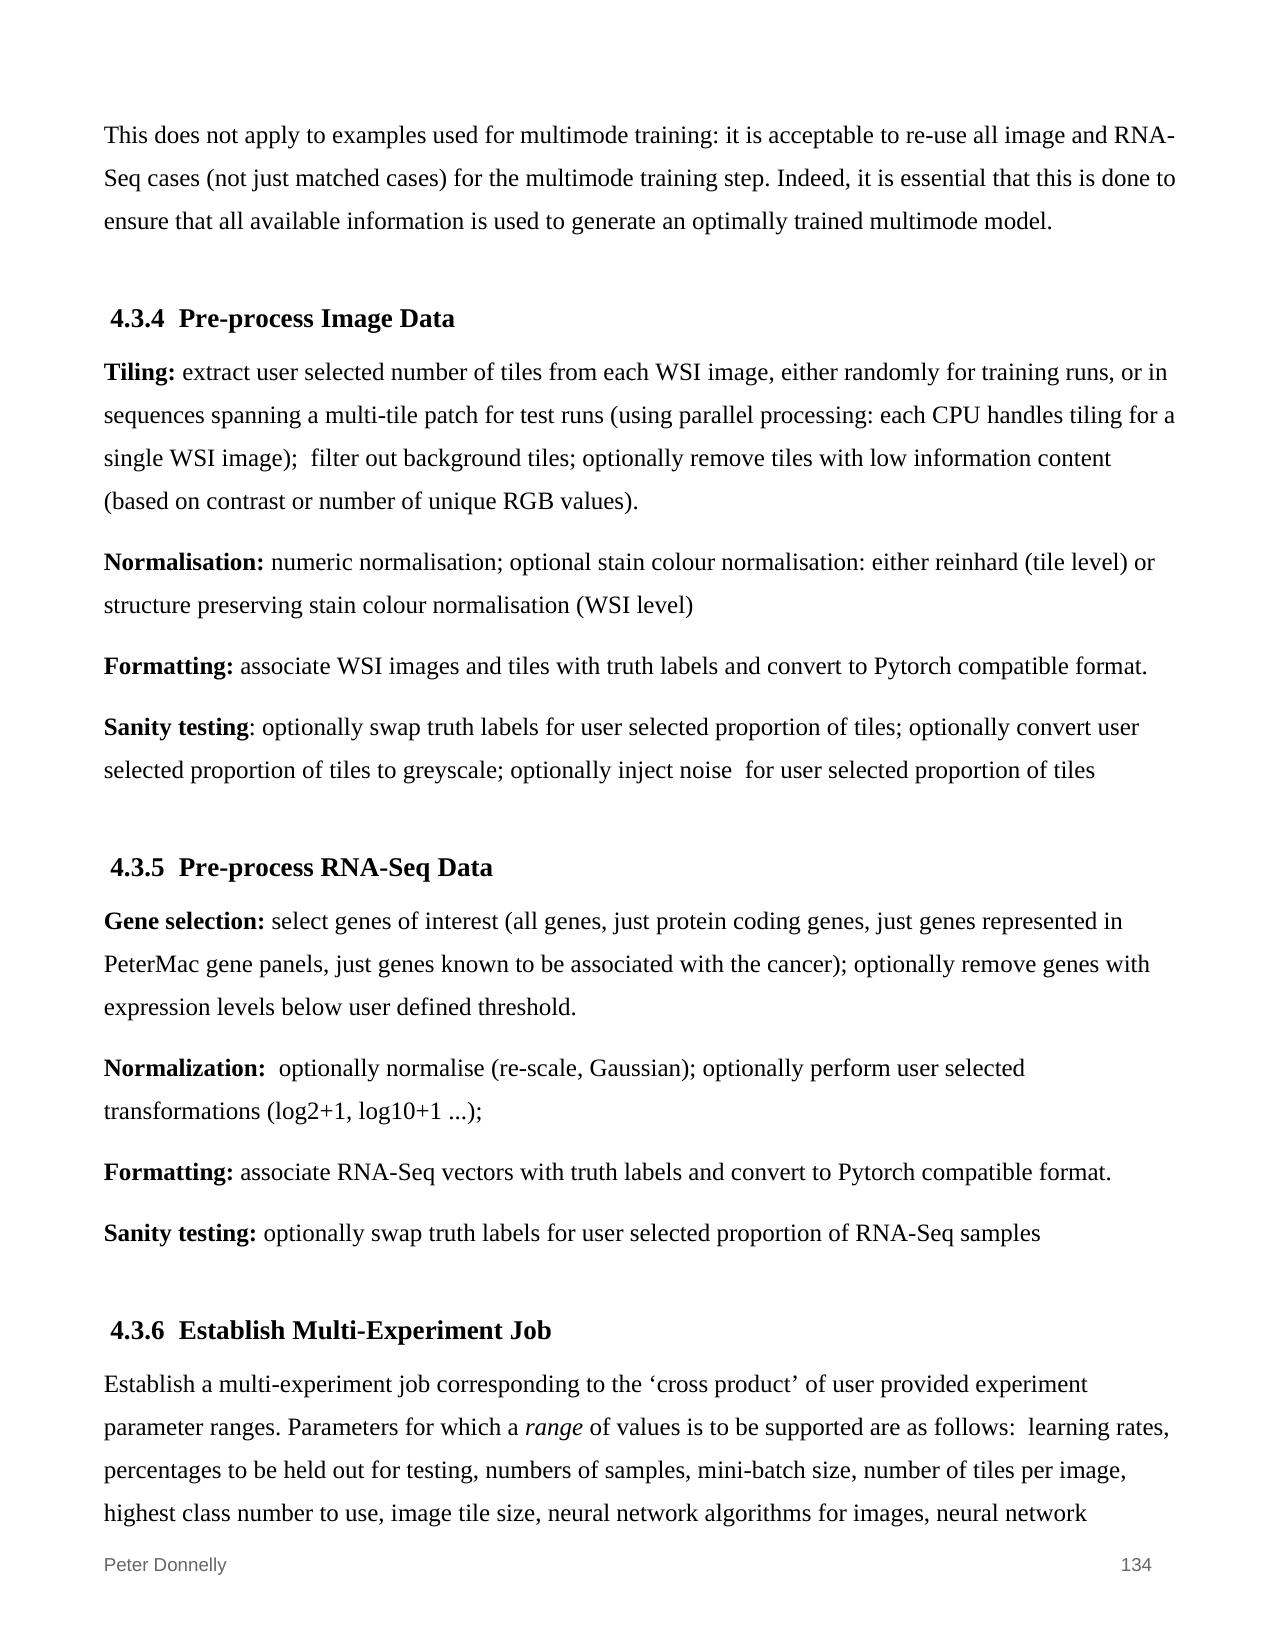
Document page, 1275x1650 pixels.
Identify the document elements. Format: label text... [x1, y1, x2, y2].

subtitle Pre-process RNA-Seq Data [103, 851, 1181, 883]
text Normalisation: numeric normalisation; optional stain colour normalisation: either reinhard (tile level) or structure preserving stain colour normalisation (WSI level) [103, 547, 1181, 619]
text Formatting: associate WSI images and tiles with truth labels and convert to Pytorch compatible format. [103, 651, 1181, 680]
subtitle Pre-process Image Data [103, 302, 1181, 333]
subtitle Establish Multi-Experiment Job [103, 1314, 1181, 1346]
text Establish a multi-experiment job corresponding to the ‘cross product’ of user provided experiment parameter ranges. Parameters for which a range of values is to be supported are as follows: learning rates, percentages to be held out for testing, numbers of samples, mini-batch size, number of tiles per image, highest class number to use, image tile size, neural network algorithms for images, neural network [103, 1369, 1181, 1527]
text Formatting: associate RNA-Seq vectors with truth labels and convert to Pytorch compatible format. [103, 1157, 1181, 1186]
text Sanity testing: optionally swap truth labels for user selected proportion of RNA-Seq samples [103, 1218, 1181, 1247]
text Sanity testing: optionally swap truth labels for user selected proportion of tiles; optionally convert user selected proportion of tiles to greyscale; optionally inject noise for user selected proportion of tiles [103, 712, 1181, 784]
text Gene selection: select genes of interest (all genes, just protein coding genes, just genes represented in PeterMac gene panels, just genes known to be associated with the cancer); optionally remove genes with expression levels below user defined threshold. [103, 906, 1181, 1021]
text Normalization: optionally normalise (re-scale, Gaussian); optionally perform user selected transformations (log2+1, log10+1 ...); [103, 1053, 1181, 1125]
text This does not apply to examples used for multimode training: it is acceptable to re-use all image and RNA-Seq cases (not just matched cases) for the multimode training step. Indeed, it is essential that this is done to ensure that all available information is used to generate an optimally trained multimode model. [103, 120, 1181, 235]
text Tiling: extract user selected number of tiles from each WSI image, either randomly for training runs, or in sequences spanning a multi-tile patch for test runs (using parallel processing: each CPU handles tiling for a single WSI image); filter out background tiles; optionally remove tiles with low information content (based on contrast or number of unique RGB values). [103, 357, 1181, 515]
